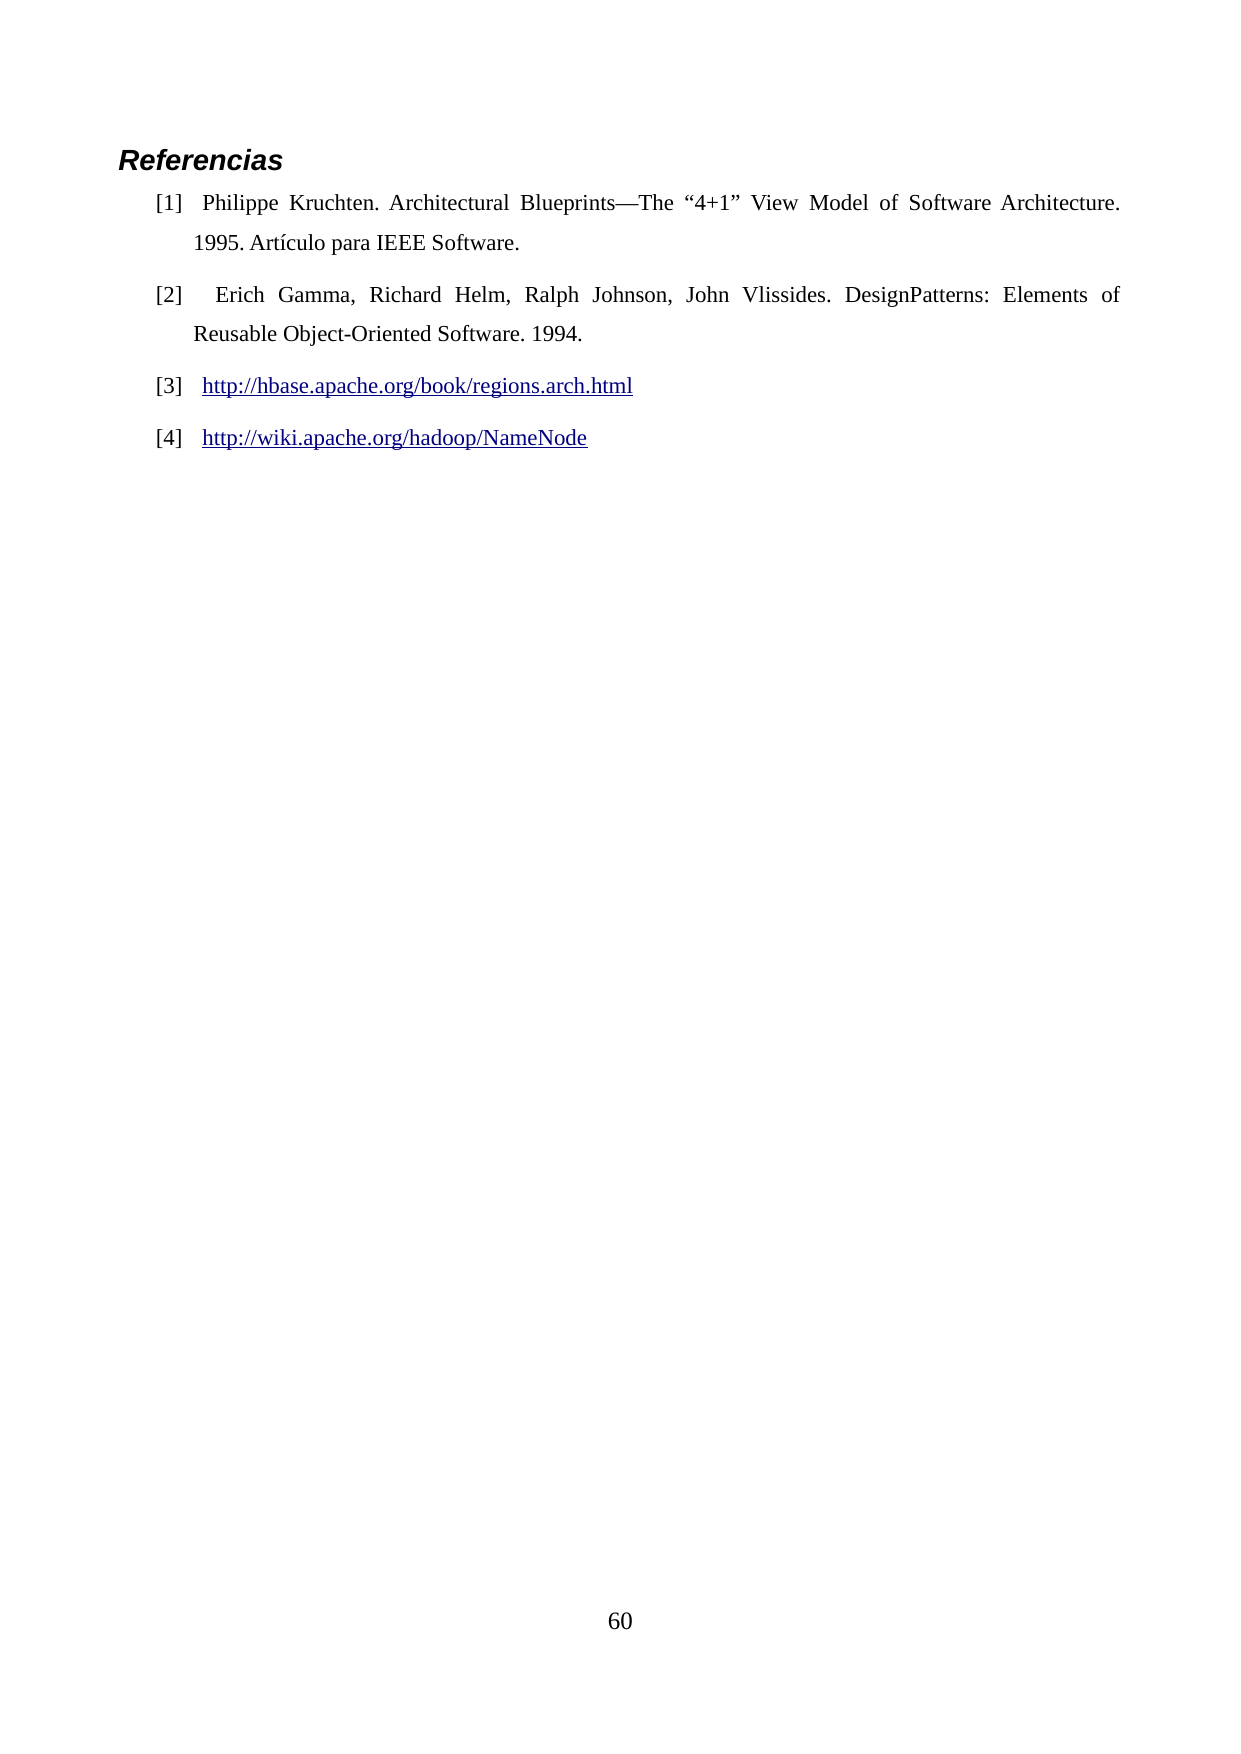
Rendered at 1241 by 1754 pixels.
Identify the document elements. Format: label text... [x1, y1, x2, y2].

list Philippe Kruchten. Architectural Blueprints—The “4+1” View Model of Software Architecture. 1995. Artículo para IEEE Software. [156, 189, 1122, 255]
list http://hbase.apache.org/book/regions.arch.html [156, 372, 1122, 398]
subtitle Referencias [118, 143, 1122, 177]
list http://wiki.apache.org/hadoop/NameNode [156, 424, 1122, 450]
list Erich Gamma, Richard Helm, Ralph Johnson, John Vlissides. DesignPatterns: Elements of Reusable Object-Oriented Software. 1994. [156, 281, 1122, 346]
